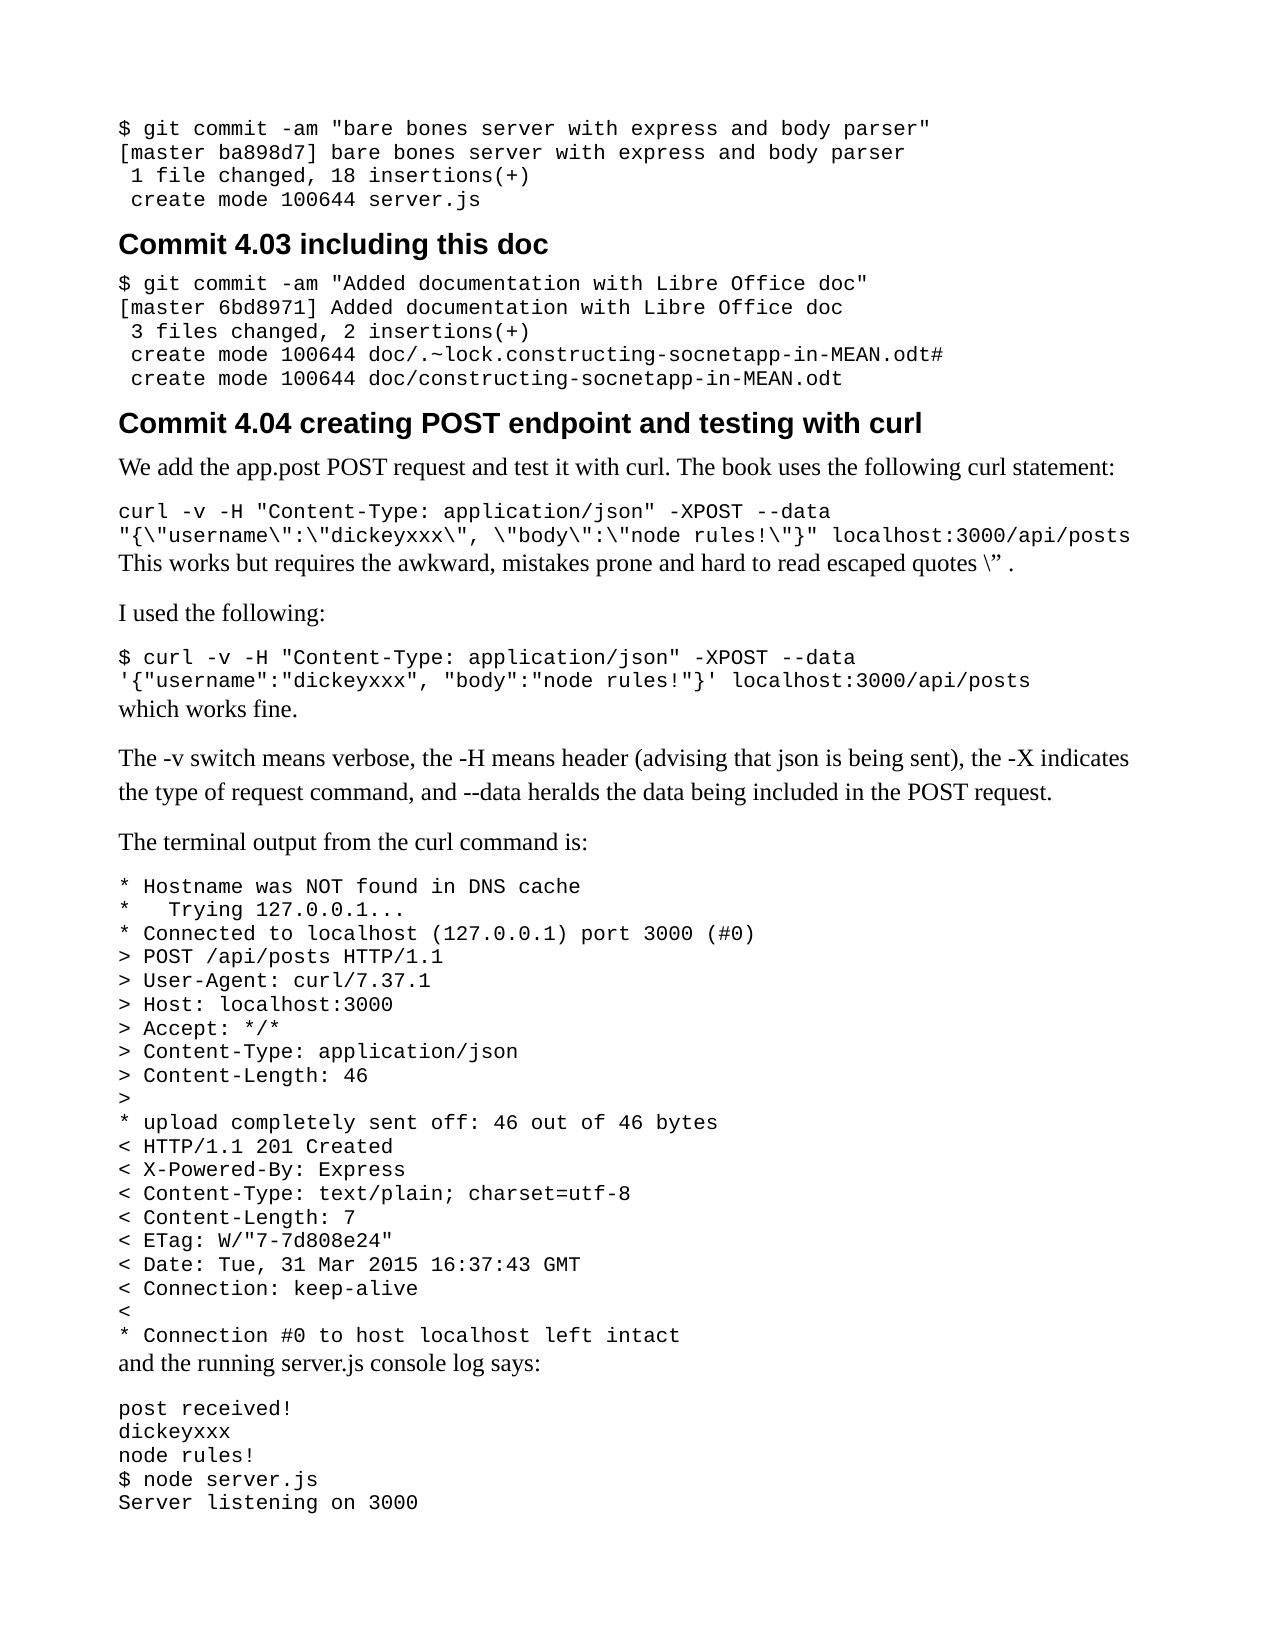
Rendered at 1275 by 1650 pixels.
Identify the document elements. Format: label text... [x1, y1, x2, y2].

text create mode 100644 server.js [118, 189, 1157, 213]
text which works fine. [118, 694, 1157, 723]
text * Trying 127.0.0.1... [118, 899, 1157, 923]
text < Connection: keep-alive [118, 1278, 1157, 1301]
text $ curl -v -H "Content-Type: application/json" -XPOST --data '{"username":"dickeyxxx", "body":"node rules!"}' localhost:3000/api/posts [118, 647, 1157, 694]
text [master 6bd8971] Added documentation with Libre Office doc [118, 297, 1157, 321]
text < [118, 1301, 1157, 1325]
text 3 files changed, 2 insertions(+) [118, 321, 1157, 344]
text $ git commit -am "bare bones server with express and body parser" [118, 118, 1157, 142]
text 1 file changed, 18 insertions(+) [118, 165, 1157, 189]
text < Content-Length: 7 [118, 1207, 1157, 1230]
text * Connected to localhost (127.0.0.1) port 3000 (#0) [118, 923, 1157, 947]
text and the running server.js console log says: [118, 1348, 1157, 1377]
text $ node server.js [118, 1468, 1157, 1492]
text create mode 100644 doc/.~lock.constructing-socnetapp-in-MEAN.odt# [118, 344, 1157, 368]
text * Hostname was NOT found in DNS cache [118, 876, 1157, 899]
subtitle Commit 4.04 creating POST endpoint and testing with curl [118, 406, 1157, 440]
text $ git commit -am "Added documentation with Libre Office doc" [118, 273, 1157, 297]
text The -v switch means verbose, the -H means header (advising that json is being sent), the -X indicates the type of request command, and --data heralds the data being included in the POST request. [118, 743, 1157, 806]
text > Accept: */* [118, 1017, 1157, 1041]
text < X-Powered-By: Express [118, 1159, 1157, 1183]
text > [118, 1088, 1157, 1112]
text * upload completely sent off: 46 out of 46 bytes [118, 1112, 1157, 1136]
text We add the app.post POST request and test it with curl. The book uses the following curl statement: [118, 452, 1157, 481]
text * Connection #0 to host localhost left intact [118, 1325, 1157, 1348]
text > User-Agent: curl/7.37.1 [118, 970, 1157, 994]
text curl -v -H "Content-Type: application/json" -XPOST --data "{\"username\":\"dickeyxxx\", \"body\":\"node rules!\"}" localhost:3000/api/posts [118, 501, 1157, 548]
text I used the following: [118, 598, 1157, 626]
text < ETag: W/"7-7d808e24" [118, 1230, 1157, 1254]
text post received! [118, 1398, 1157, 1421]
subtitle Commit 4.03 including this doc [118, 227, 1157, 261]
text [master ba898d7] bare bones server with express and body parser [118, 142, 1157, 165]
text < HTTP/1.1 201 Created [118, 1136, 1157, 1159]
text dickeyxxx [118, 1421, 1157, 1445]
text The terminal output from the curl command is: [118, 827, 1157, 855]
text create mode 100644 doc/constructing-socnetapp-in-MEAN.odt [118, 368, 1157, 392]
text > Content-Length: 46 [118, 1065, 1157, 1088]
text > Host: localhost:3000 [118, 994, 1157, 1017]
text This works but requires the awkward, mistakes prone and hard to read escaped quotes \” . [118, 548, 1157, 577]
text node rules! [118, 1445, 1157, 1468]
text Server listening on 3000 [118, 1492, 1157, 1516]
text > Content-Type: application/json [118, 1041, 1157, 1065]
text > POST /api/posts HTTP/1.1 [118, 947, 1157, 970]
text < Content-Type: text/plain; charset=utf-8 [118, 1183, 1157, 1207]
text < Date: Tue, 31 Mar 2015 16:37:43 GMT [118, 1254, 1157, 1278]
